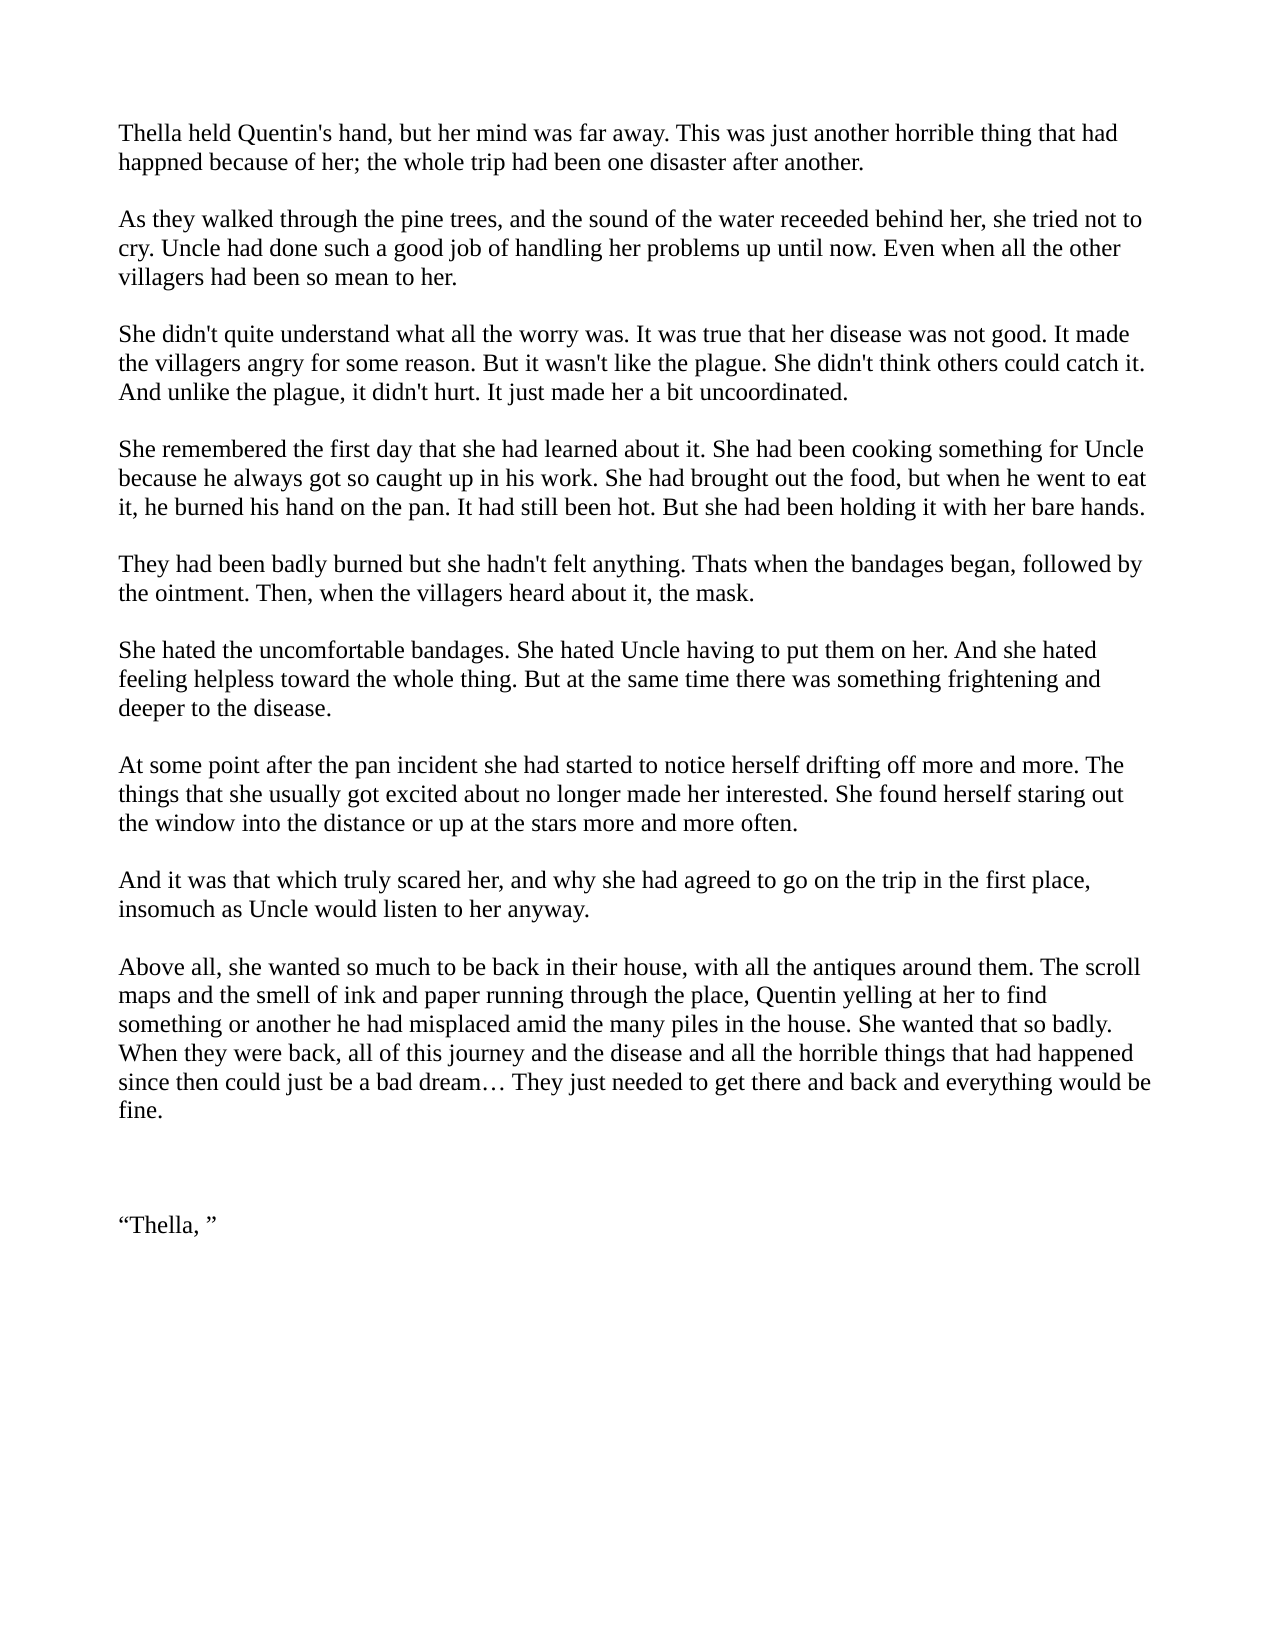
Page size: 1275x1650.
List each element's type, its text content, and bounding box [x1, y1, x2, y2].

text They had been badly burned but she hadn't felt anything. Thats when the bandages began, followed by the ointment. Then, when the villagers heard about it, the mask. [118, 549, 1157, 607]
text She didn't quite understand what all the worry was. It was true that her disease was not good. It made the villagers angry for some reason. But it wasn't like the plague. She didn't think others could catch it. And unlike the plague, it didn't hurt. It just made her a bit uncoordinated. [118, 319, 1157, 406]
text She remembered the first day that she had learned about it. She had been cooking something for Uncle because he always got so caught up in his work. She had brought out the food, but when he went to eat it, he burned his hand on the pan. It had still been hot. But she had been holding it with her bare hands. [118, 434, 1157, 521]
text She hated the uncomfortable bandages. She hated Uncle having to put them on her. And she hated feeling helpless toward the whole thing. But at the same time there was something frightening and deeper to the disease. [118, 636, 1157, 722]
text As they walked through the pine trees, and the sound of the water receeded behind her, she tried not to cry. Uncle had done such a good job of handling her problems up until now. Even when all the other villagers had been so mean to her. [118, 204, 1157, 291]
text And it was that which truly scared her, and why she had agreed to go on the trip in the first place, insomuch as Uncle would listen to her anyway. [118, 866, 1157, 923]
text At some point after the pan incident she had started to notice herself drifting off more and more. The things that she usually got excited about no longer made her interested. She found herself staring out the window into the distance or up at the stars more and more often. [118, 751, 1157, 837]
text “Thella, ” [118, 1211, 1157, 1239]
text Above all, she wanted so much to be back in their house, with all the antiques around them. The scroll maps and the smell of ink and paper running through the place, Quentin yelling at her to find something or another he had misplaced amid the many piles in the house. She wanted that so badly. When they were back, all of this journey and the disease and all the horrible things that had happened since then could just be a bad dream… They just needed to get there and back and everything would be fine. [118, 952, 1157, 1124]
text Thella held Quentin's hand, but her mind was far away. This was just another horrible thing that had happned because of her; the whole trip had been one disaster after another. [118, 118, 1157, 176]
